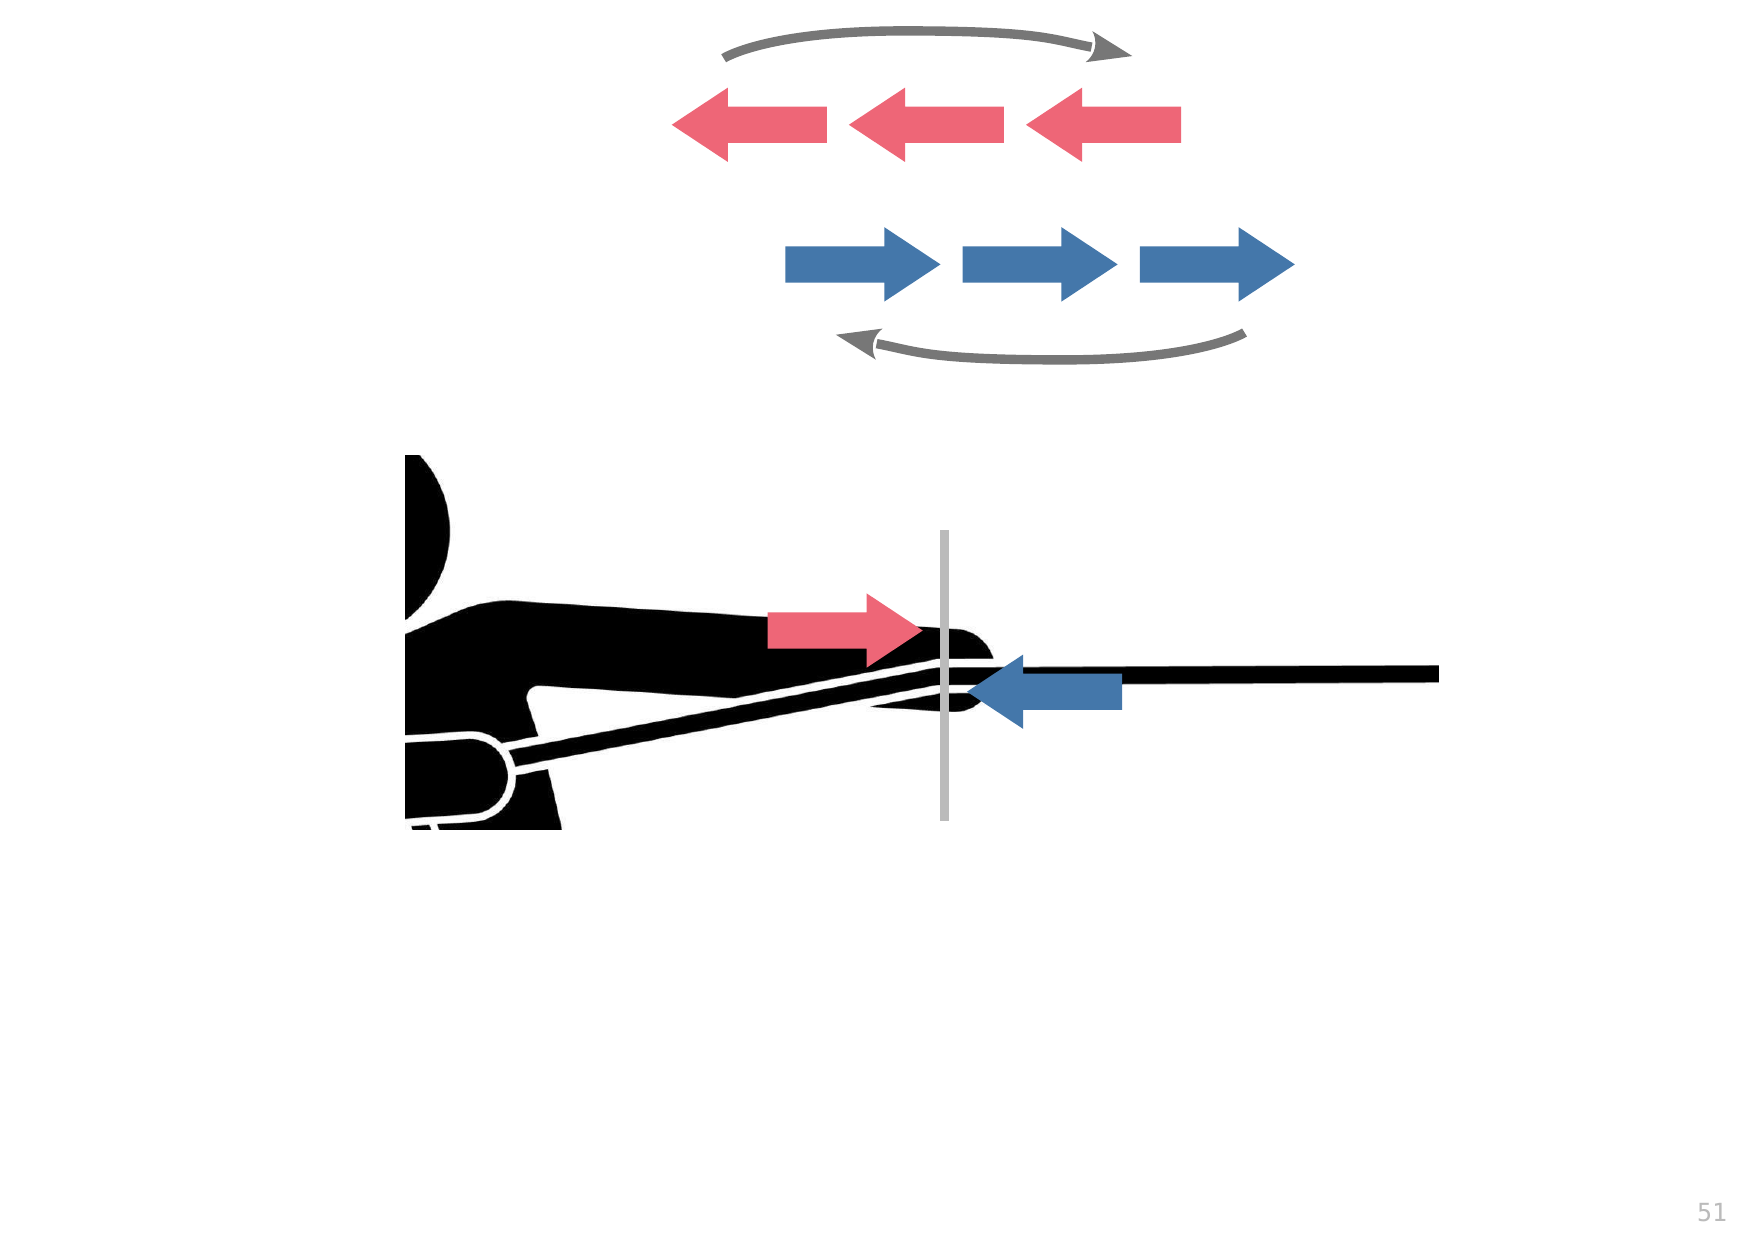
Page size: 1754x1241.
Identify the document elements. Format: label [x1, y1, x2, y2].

text_box [966, 654, 1123, 729]
text_box [962, 227, 1118, 302]
text_box [848, 87, 1004, 162]
text_box [671, 87, 827, 162]
text_box [767, 593, 923, 668]
picture [405, 455, 1439, 830]
text_box [1026, 87, 1182, 162]
text_box [1139, 227, 1295, 302]
text_box [785, 227, 941, 302]
